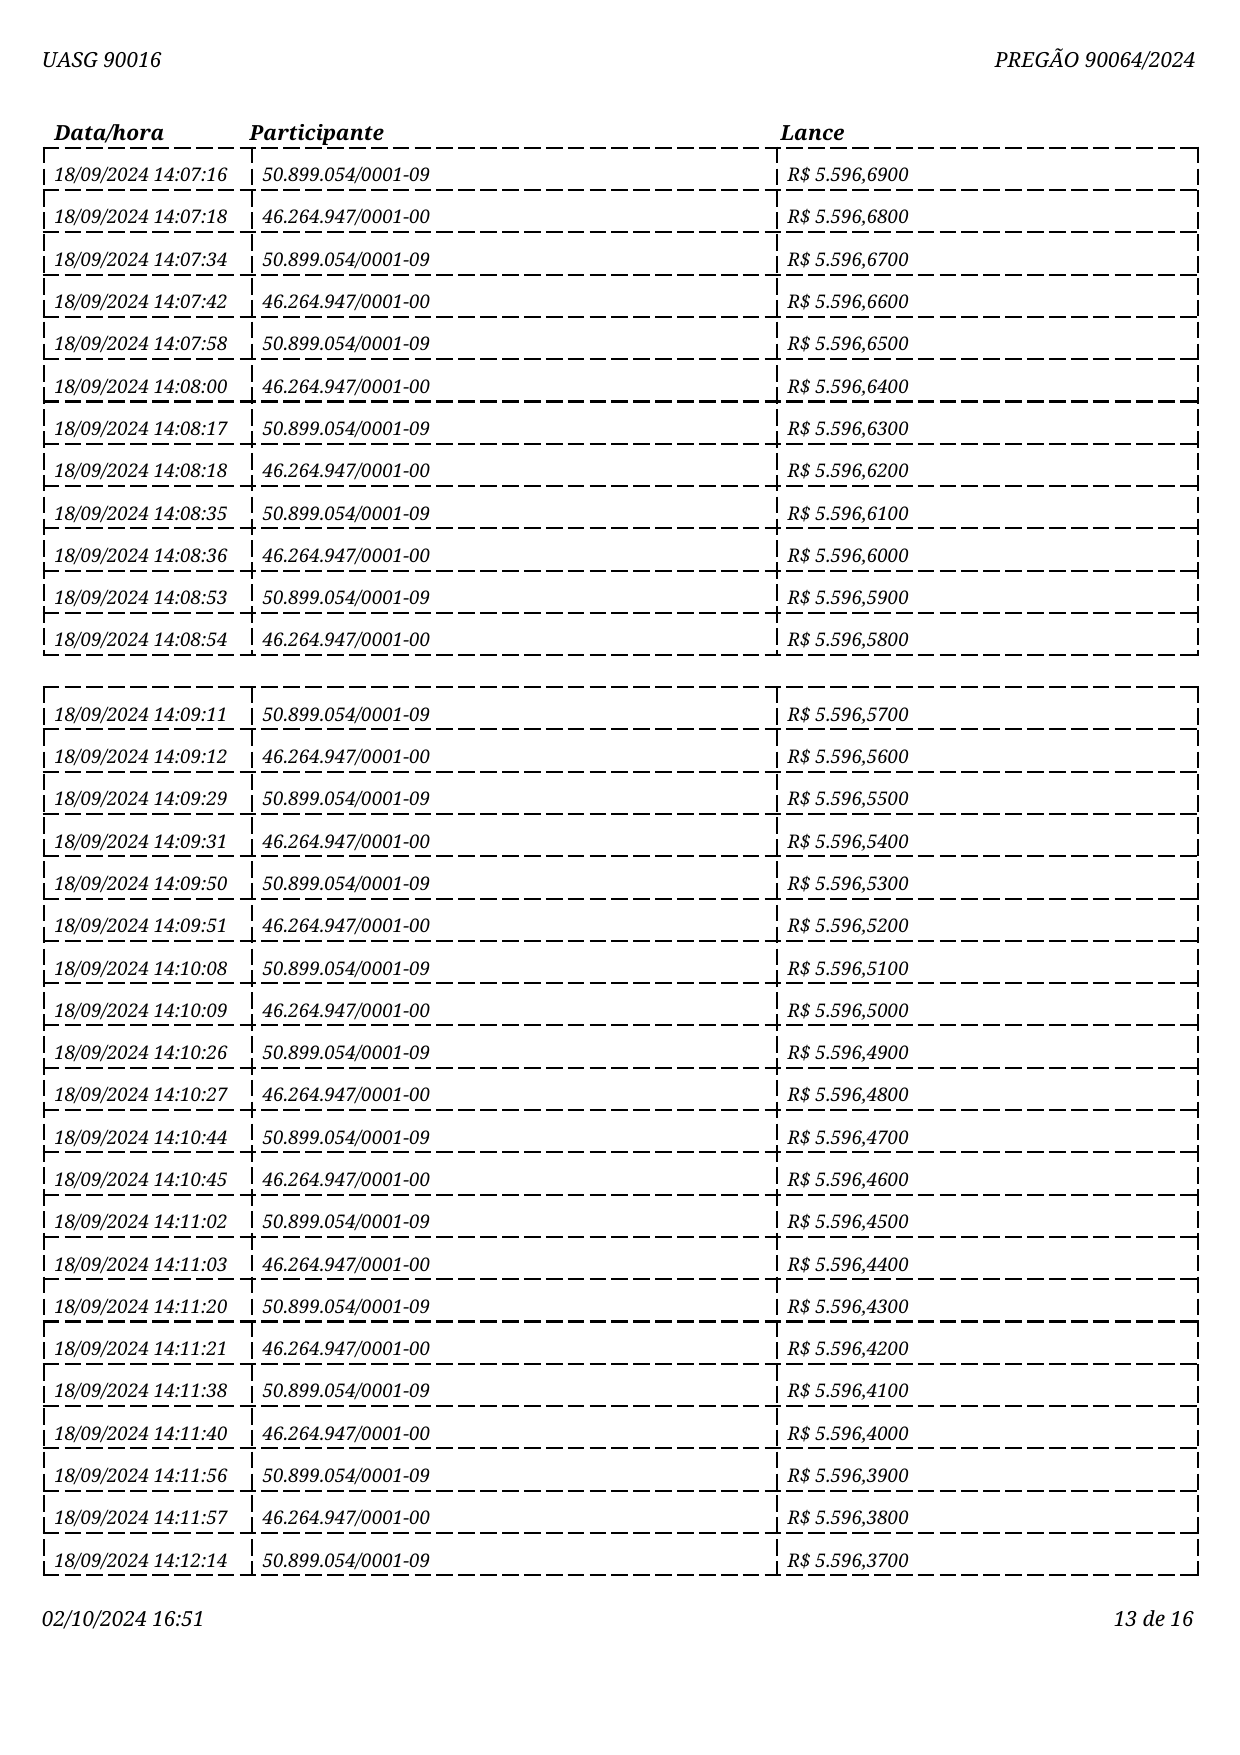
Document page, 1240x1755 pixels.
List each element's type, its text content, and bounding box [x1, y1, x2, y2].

table_cell 46.264.947/0001-00 [252, 1067, 777, 1109]
table_cell R$ 5.596,4800 [777, 1067, 1198, 1109]
table_cell 50.899.054/0001-09 [252, 855, 777, 897]
table_cell R$ 5.596,4300 [777, 1278, 1198, 1320]
table_cell 18/09/2024 14:07:18 [44, 189, 252, 231]
table_cell 18/09/2024 14:11:56 [44, 1447, 252, 1489]
table_cell R$ 5.596,4400 [777, 1236, 1198, 1278]
table_cell 18/09/2024 14:12:14 [44, 1532, 252, 1574]
table_cell R$ 5.596,4500 [777, 1194, 1198, 1236]
table_cell 46.264.947/0001-00 [252, 1490, 777, 1532]
table_cell 18/09/2024 14:09:29 [44, 771, 252, 813]
table_cell 18/09/2024 14:08:17 [44, 400, 252, 443]
table_cell 46.264.947/0001-00 [252, 982, 777, 1024]
table_cell 50.899.054/0001-09 [252, 1024, 777, 1067]
table_cell R$ 5.596,5100 [777, 940, 1198, 982]
table_cell 46.264.947/0001-00 [252, 189, 777, 231]
table_cell 18/09/2024 14:10:27 [44, 1067, 252, 1109]
table_cell 18/09/2024 14:08:54 [44, 612, 252, 654]
table_cell R$ 5.596,6400 [777, 358, 1198, 400]
table_cell R$ 5.596,4700 [777, 1109, 1198, 1151]
table_cell R$ 5.596,5200 [777, 898, 1198, 940]
table_cell 50.899.054/0001-09 [252, 485, 777, 527]
table_cell 50.899.054/0001-09 [252, 147, 777, 189]
table_header 50.899.054/0001-09 [252, 686, 777, 728]
table_cell R$ 5.596,5900 [777, 570, 1198, 612]
table_cell R$ 5.596,6700 [777, 231, 1198, 273]
table_cell 50.899.054/0001-09 [252, 1447, 777, 1489]
table_cell R$ 5.596,5400 [777, 813, 1198, 855]
table_cell R$ 5.596,4600 [777, 1151, 1198, 1193]
table_cell R$ 5.596,3900 [777, 1447, 1198, 1489]
table_cell 46.264.947/0001-00 [252, 274, 777, 316]
table_cell 18/09/2024 14:09:12 [44, 728, 252, 771]
table_cell 18/09/2024 14:11:40 [44, 1405, 252, 1447]
table_cell R$ 5.596,6800 [777, 189, 1198, 231]
table_cell R$ 5.596,5600 [777, 728, 1198, 771]
table_cell R$ 5.596,5500 [777, 771, 1198, 813]
table_cell 46.264.947/0001-00 [252, 728, 777, 771]
table_cell R$ 5.596,4900 [777, 1024, 1198, 1067]
table_cell 18/09/2024 14:11:38 [44, 1363, 252, 1405]
table_cell 50.899.054/0001-09 [252, 1194, 777, 1236]
table_cell 18/09/2024 14:08:36 [44, 527, 252, 569]
table_cell 46.264.947/0001-00 [252, 443, 777, 485]
table_cell R$ 5.596,6200 [777, 443, 1198, 485]
table_cell 18/09/2024 14:08:35 [44, 485, 252, 527]
table_cell 18/09/2024 14:08:00 [44, 358, 252, 400]
table_cell 18/09/2024 14:07:34 [44, 231, 252, 273]
table_cell 50.899.054/0001-09 [252, 940, 777, 982]
table_cell 18/09/2024 14:10:09 [44, 982, 252, 1024]
table_cell 50.899.054/0001-09 [252, 231, 777, 273]
table_cell 18/09/2024 14:11:20 [44, 1278, 252, 1320]
table_cell R$ 5.596,6100 [777, 485, 1198, 527]
table_cell R$ 5.596,5300 [777, 855, 1198, 897]
table_cell R$ 5.596,5000 [777, 982, 1198, 1024]
table_cell R$ 5.596,4200 [777, 1320, 1198, 1363]
table_cell 50.899.054/0001-09 [252, 316, 777, 358]
table_cell R$ 5.596,6300 [777, 400, 1198, 443]
table_cell 46.264.947/0001-00 [252, 898, 777, 940]
table_cell 46.264.947/0001-00 [252, 1405, 777, 1447]
table_cell R$ 5.596,6000 [777, 527, 1198, 569]
table_cell 18/09/2024 14:09:51 [44, 898, 252, 940]
table_cell 50.899.054/0001-09 [252, 1363, 777, 1405]
table_cell 18/09/2024 14:10:26 [44, 1024, 252, 1067]
table_cell 18/09/2024 14:07:16 [44, 147, 252, 189]
table_cell 50.899.054/0001-09 [252, 771, 777, 813]
table_cell 18/09/2024 14:11:21 [44, 1320, 252, 1363]
table_cell R$ 5.596,6900 [777, 147, 1198, 189]
table_cell R$ 5.596,6600 [777, 274, 1198, 316]
table_cell 50.899.054/0001-09 [252, 1278, 777, 1320]
table_cell R$ 5.596,5800 [777, 612, 1198, 654]
table_cell 46.264.947/0001-00 [252, 358, 777, 400]
table_cell 18/09/2024 14:08:18 [44, 443, 252, 485]
table_cell 18/09/2024 14:08:53 [44, 570, 252, 612]
table_cell 18/09/2024 14:11:57 [44, 1490, 252, 1532]
table_cell 46.264.947/0001-00 [252, 527, 777, 569]
table_header R$ 5.596,5700 [777, 686, 1198, 728]
table_cell 46.264.947/0001-00 [252, 813, 777, 855]
table_cell 46.264.947/0001-00 [252, 1320, 777, 1363]
table_cell 18/09/2024 14:10:44 [44, 1109, 252, 1151]
table_cell 46.264.947/0001-00 [252, 1236, 777, 1278]
table_cell 46.264.947/0001-00 [252, 612, 777, 654]
table_cell 18/09/2024 14:10:45 [44, 1151, 252, 1193]
table_cell R$ 5.596,4000 [777, 1405, 1198, 1447]
table_cell 50.899.054/0001-09 [252, 400, 777, 443]
table_cell 50.899.054/0001-09 [252, 1532, 777, 1574]
table_cell 18/09/2024 14:07:58 [44, 316, 252, 358]
table_cell 50.899.054/0001-09 [252, 570, 777, 612]
table_cell 18/09/2024 14:07:42 [44, 274, 252, 316]
table_cell R$ 5.596,4100 [777, 1363, 1198, 1405]
table_cell 46.264.947/0001-00 [252, 1151, 777, 1193]
table_cell R$ 5.596,3800 [777, 1490, 1198, 1532]
table_cell 18/09/2024 14:11:03 [44, 1236, 252, 1278]
table_cell 18/09/2024 14:09:50 [44, 855, 252, 897]
table_cell 18/09/2024 14:10:08 [44, 940, 252, 982]
table_cell R$ 5.596,3700 [777, 1532, 1198, 1574]
table_cell 50.899.054/0001-09 [252, 1109, 777, 1151]
table_header 18/09/2024 14:09:11 [44, 686, 252, 728]
table_cell R$ 5.596,6500 [777, 316, 1198, 358]
table_cell 18/09/2024 14:11:02 [44, 1194, 252, 1236]
table_cell 18/09/2024 14:09:31 [44, 813, 252, 855]
